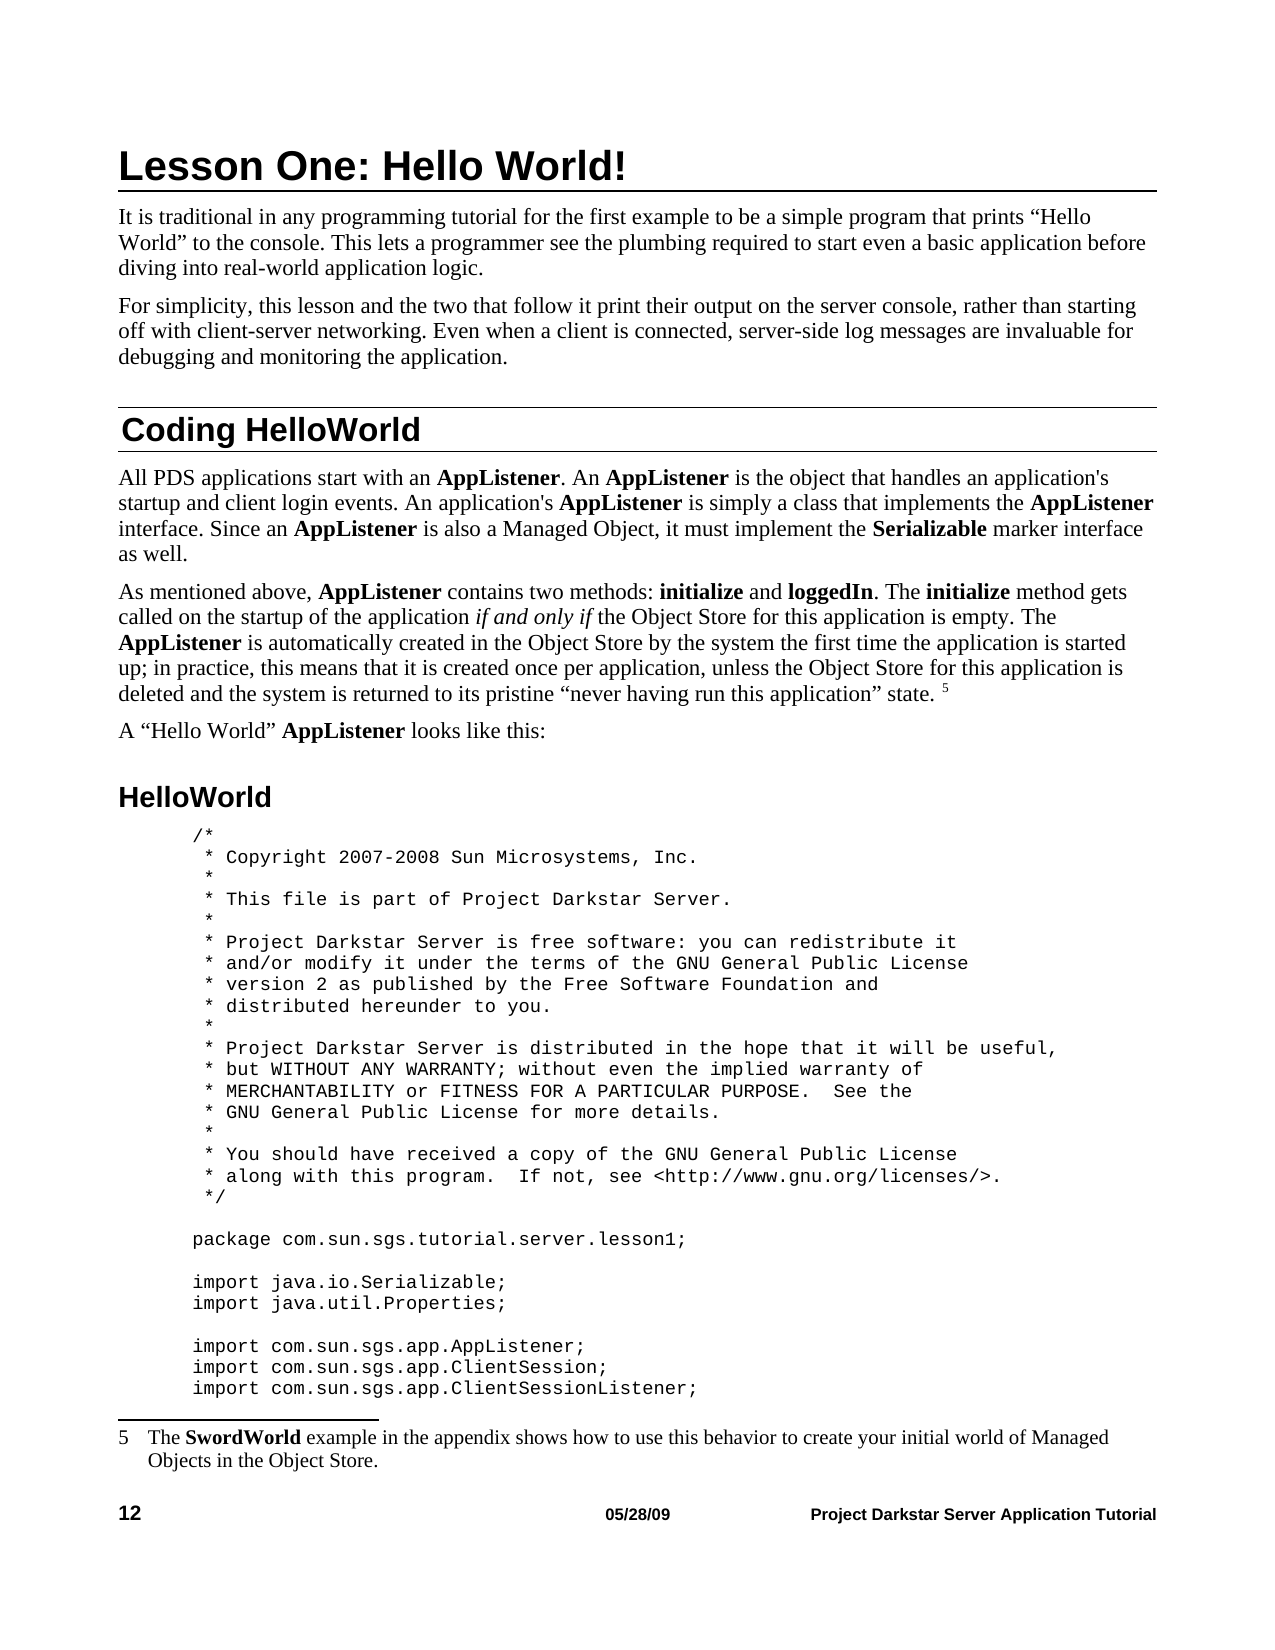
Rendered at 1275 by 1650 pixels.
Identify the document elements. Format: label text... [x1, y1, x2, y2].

text * and/or modify it under the terms of the GNU General Public License [192, 954, 1098, 975]
text * MERCHANTABILITY or FITNESS FOR A PARTICULAR PURPOSE. See the [192, 1081, 1098, 1103]
text * GNU General Public License for more details. [192, 1103, 1098, 1124]
text import java.util.Properties; [192, 1294, 1098, 1315]
text * but WITHOUT ANY WARRANTY; without even the implied warranty of [192, 1060, 1098, 1081]
text * distributed hereunder to you. [192, 996, 1098, 1018]
text It is traditional in any programming tutorial for the first example to be a simple program that prints “Hello World” to the console. This lets a programmer see the plumbing required to start even a basic application before diving into real-world application logic. [118, 204, 1157, 281]
text * Copyright 2007-2008 Sun Microsystems, Inc. [192, 848, 1098, 869]
text All PDS applications start with an AppListener. An AppListener is the object that handles an application's startup and client login events. An application's AppListener is simply a class that implements the AppListener interface. Since an AppListener is also a Managed Object, it must implement the Serializable marker interface as well. [118, 465, 1157, 566]
text * along with this program. If not, see <http://www.gnu.org/licenses/>. [192, 1166, 1098, 1188]
text * Project Darkstar Server is distributed in the hope that it will be useful, [192, 1039, 1098, 1060]
text As mentioned above, AppListener contains two methods: initialize and loggedIn. The initialize method gets called on the startup of the application if and only if the Object Store for this application is empty. The AppListener is automatically created in the Object Store by the system the first time the application is started up; in practice, this means that it is created once per application, unless the Object Store for this application is deleted and the system is returned to its pristine “never having run this application” state. [118, 579, 1157, 706]
text package com.sun.sgs.tutorial.server.lesson1; [192, 1230, 1098, 1251]
text For simplicity, this lesson and the two that follow it print their output on the server console, rather than starting off with client-server networking. Even when a client is connected, server-side log messages are invaluable for debugging and monitoring the application. [118, 293, 1157, 369]
text * version 2 as published by the Free Software Foundation and [192, 975, 1098, 996]
text * [192, 911, 1098, 933]
text import com.sun.sgs.app.ClientSessionListener; [192, 1379, 1098, 1400]
subtitle HelloWorld [118, 781, 1157, 814]
text * [192, 1018, 1098, 1039]
text import com.sun.sgs.app.ClientSession; [192, 1358, 1098, 1379]
text * Project Darkstar Server is free software: you can redistribute it [192, 933, 1098, 954]
text * This file is part of Project Darkstar Server. [192, 890, 1098, 911]
text * You should have received a copy of the GNU General Public License [192, 1145, 1098, 1166]
text import com.sun.sgs.app.AppListener; [192, 1336, 1098, 1358]
text * [192, 869, 1098, 890]
subtitle Coding HelloWorld [118, 408, 1157, 451]
text The SwordWorld example in the appendix shows how to use this behavior to create your initial world of Managed Objects in the Object Store. [118, 1426, 1157, 1472]
text import java.io.Serializable; [192, 1273, 1098, 1294]
text * [192, 1124, 1098, 1145]
subtitle Lesson One: Hello World! [118, 143, 1157, 190]
text A “Hello World” AppListener looks like this: [118, 718, 1157, 744]
text */ [192, 1188, 1098, 1209]
